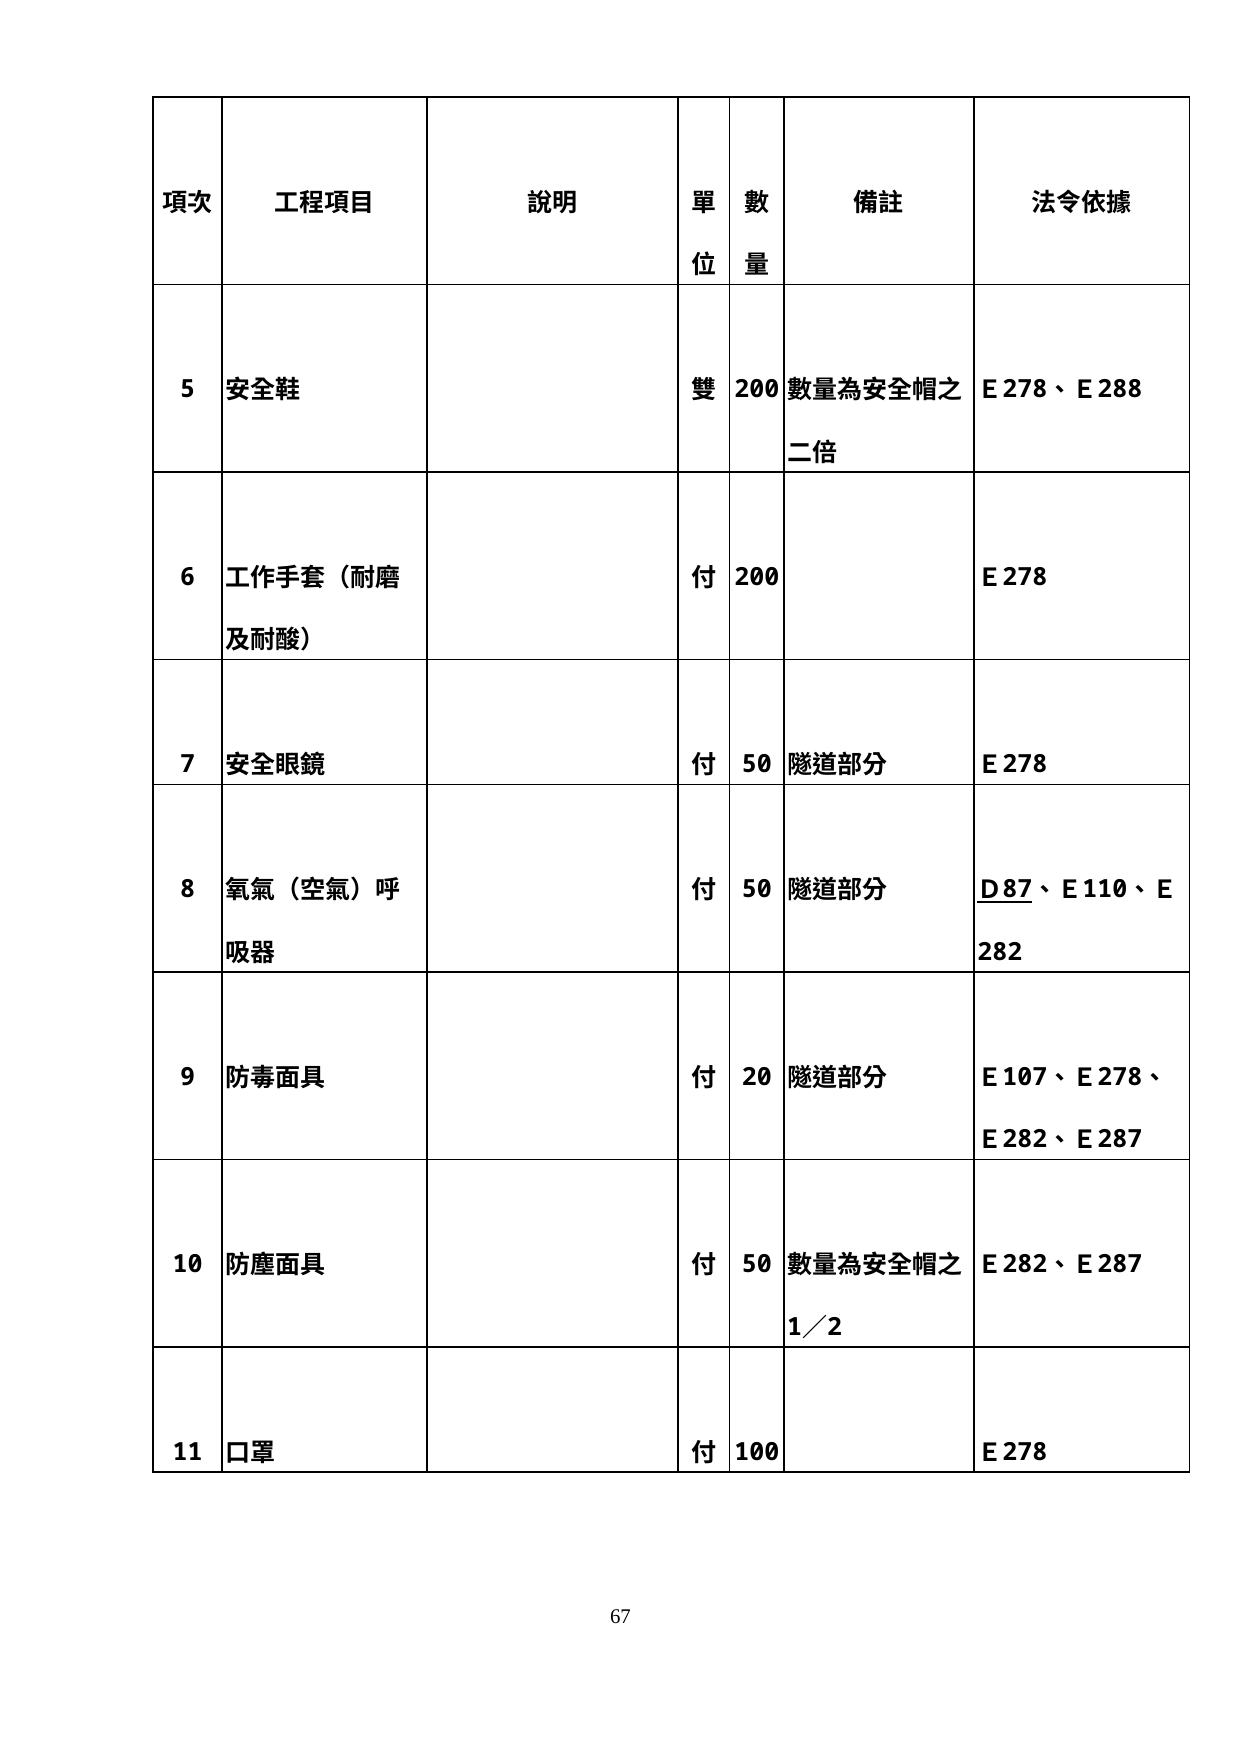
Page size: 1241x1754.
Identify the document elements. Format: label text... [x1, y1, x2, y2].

table_cell 50 [730, 660, 783, 784]
table_cell Ｅ278、Ｅ288 [975, 285, 1189, 471]
table_cell [428, 973, 677, 1159]
table_header 數量 [730, 98, 783, 284]
table_cell Ｅ278 [975, 473, 1189, 659]
table_cell 安全鞋 [223, 285, 426, 471]
table_cell 數量為安全帽之1／2 [785, 1160, 973, 1346]
table_cell 付 [679, 660, 729, 784]
table_cell 50 [730, 785, 783, 971]
table_header 法令依據 [975, 98, 1189, 284]
table_cell [428, 285, 677, 471]
table_cell [428, 660, 677, 784]
table_cell Ｅ282、Ｅ287 [975, 1160, 1189, 1346]
table_cell 氧氣（空氣）呼吸器 [223, 785, 426, 971]
table_cell 50 [730, 1160, 783, 1346]
table_cell 隧道部分 [785, 660, 973, 784]
table_cell 11 [154, 1348, 221, 1471]
table_cell [428, 785, 677, 971]
table_cell 200 [730, 285, 783, 471]
table_cell [428, 1160, 677, 1346]
table_cell 雙 [679, 285, 729, 471]
table_cell [785, 473, 973, 659]
table_cell 9 [154, 973, 221, 1159]
table_cell [785, 1348, 973, 1471]
table_cell 6 [154, 473, 221, 659]
table_cell 防毒面具 [223, 973, 426, 1159]
table_cell 數量為安全帽之二倍 [785, 285, 973, 471]
table_cell 200 [730, 473, 783, 659]
table_cell 7 [154, 660, 221, 784]
table_header 備註 [785, 98, 973, 284]
table_cell 付 [679, 1160, 729, 1346]
table_cell 工作手套（耐磨及耐酸） [223, 473, 426, 659]
table_cell 隧道部分 [785, 785, 973, 971]
table_cell Ｅ278 [975, 660, 1189, 784]
table_cell 隧道部分 [785, 973, 973, 1159]
table_cell 防塵面具 [223, 1160, 426, 1346]
table_cell Ｅ107、Ｅ278、Ｅ282、Ｅ287 [975, 973, 1189, 1159]
table_cell 口罩 [223, 1348, 426, 1471]
table_cell [428, 1348, 677, 1471]
table_cell 20 [730, 973, 783, 1159]
table_cell 付 [679, 785, 729, 971]
table_cell 100 [730, 1348, 783, 1471]
table_header 工程項目 [223, 98, 426, 284]
table_cell 10 [154, 1160, 221, 1346]
table_cell 8 [154, 785, 221, 971]
table_header 單位 [679, 98, 729, 284]
table_cell 安全眼鏡 [223, 660, 426, 784]
table_cell 付 [679, 1348, 729, 1471]
table_cell 付 [679, 473, 729, 659]
table_cell 5 [154, 285, 221, 471]
table_header 項次 [154, 98, 221, 284]
table_cell Ｄ87、Ｅ110、Ｅ282 [975, 785, 1189, 971]
table_cell Ｅ278 [975, 1348, 1189, 1471]
table_header 說明 [428, 98, 677, 284]
table_cell [428, 473, 677, 659]
table_cell 付 [679, 973, 729, 1159]
